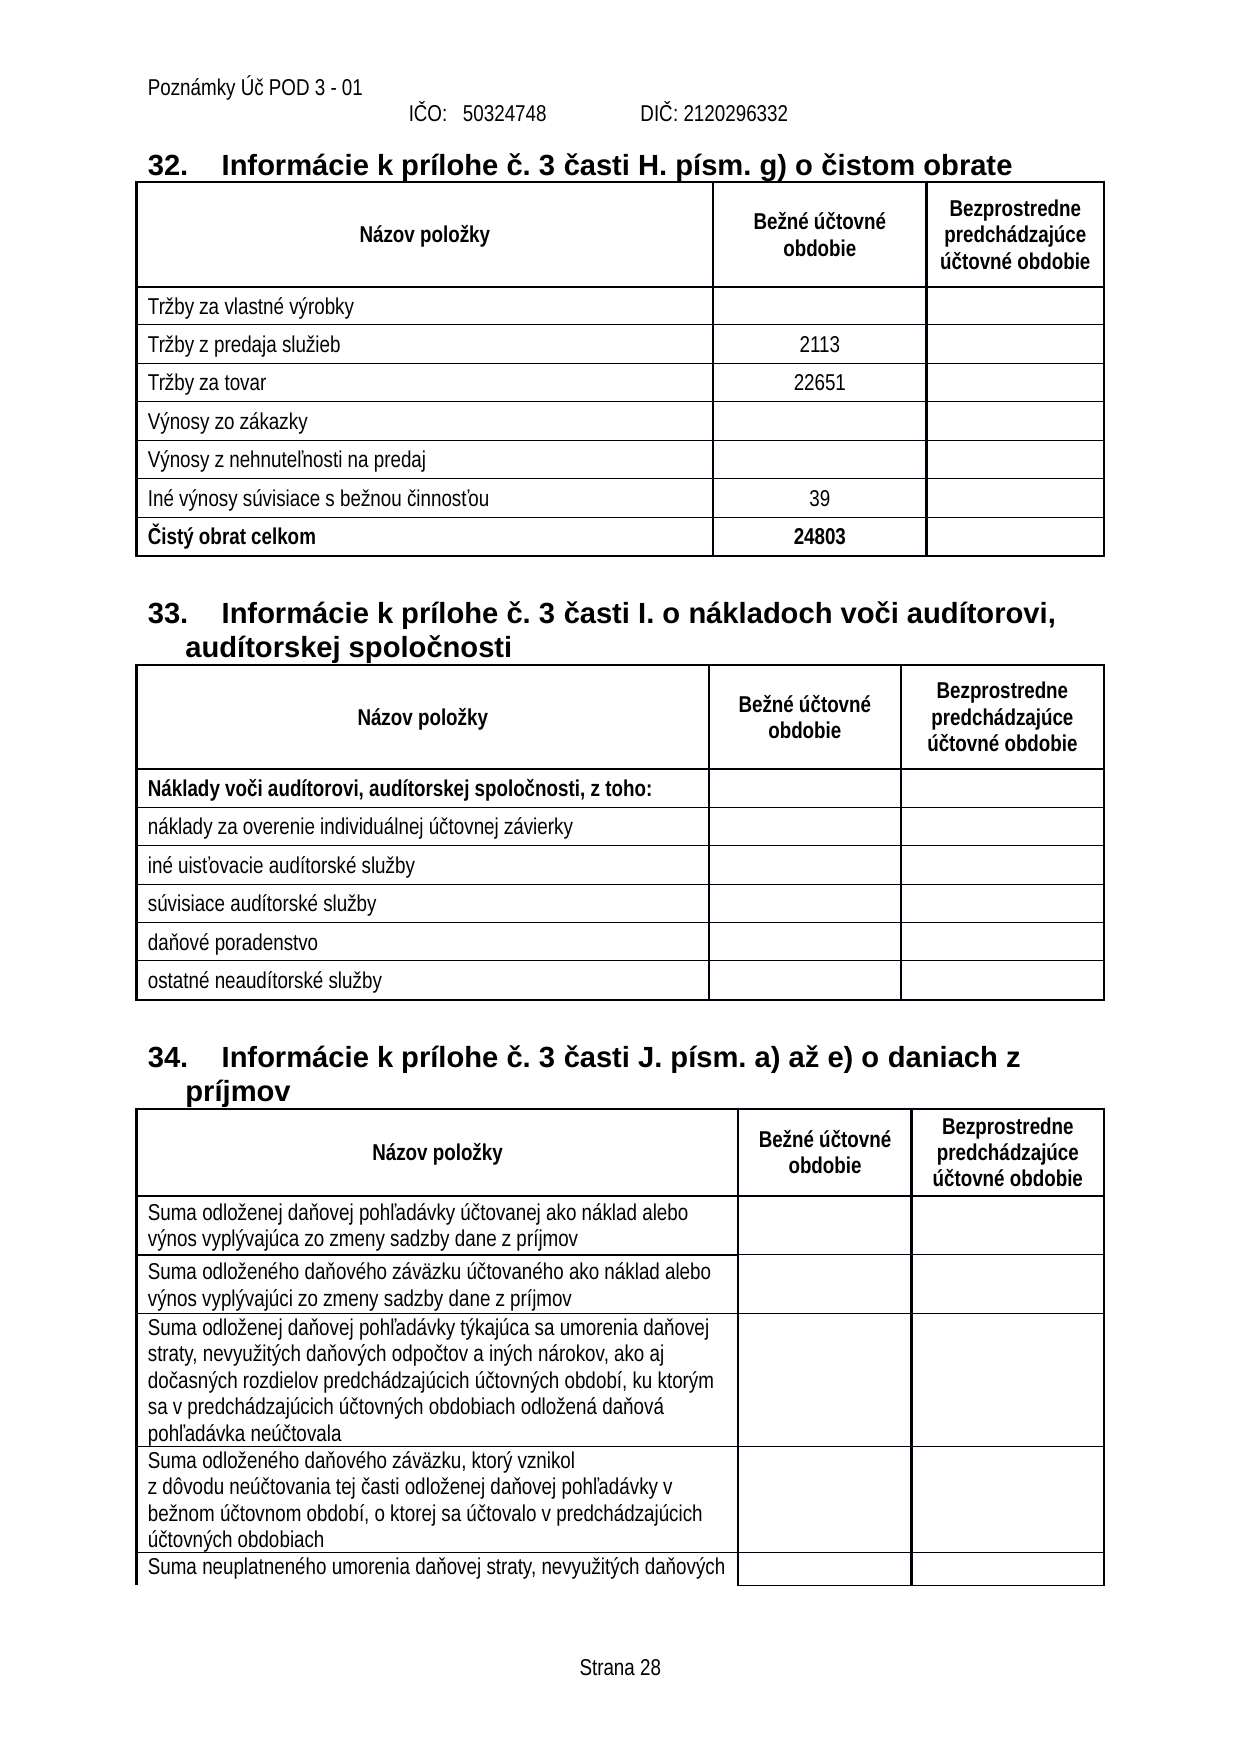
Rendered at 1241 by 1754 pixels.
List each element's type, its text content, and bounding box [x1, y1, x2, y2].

table_header Názov položky [138, 183, 712, 286]
table_cell Tržby z predaja služieb [138, 325, 712, 363]
table_cell [928, 402, 1103, 440]
table_cell [714, 288, 925, 324]
table_cell [902, 808, 1103, 845]
table_cell Suma odloženej daňovej pohľadávky týkajúca sa umorenia daňovej straty, nevyužitých daňových odpočtov a iných nárokov, ako aj dočasných rozdielov predchádzajúcich účtovných období, ku ktorým sa v predchádzajúcich účtovných obdobiach odložená daňová pohľadávka neúčtovala [138, 1314, 737, 1446]
table_cell [710, 808, 900, 845]
table_cell [739, 1447, 910, 1552]
table_cell [710, 846, 900, 883]
table_cell Iné výnosy súvisiace s bežnou činnosťou [138, 479, 712, 517]
table_cell Náklady voči audítorovi, audítorskej spoločnosti, z toho: [138, 770, 708, 807]
table_cell [913, 1553, 1103, 1585]
table_cell [928, 479, 1103, 517]
table_cell ostatné neaudítorské služby [138, 961, 708, 999]
table_header Bežné účtovné obdobie [739, 1110, 910, 1195]
table_cell [928, 364, 1103, 401]
table_cell Suma odloženého daňového záväzku účtovaného ako náklad alebo výnos vyplývajúci zo zmeny sadzby dane z príjmov [138, 1256, 737, 1313]
table_cell [913, 1447, 1103, 1552]
table_cell [710, 770, 900, 807]
table_cell [710, 885, 900, 922]
table_cell [902, 770, 1103, 807]
table_cell [739, 1197, 910, 1254]
table_cell iné uisťovacie audítorské služby [138, 846, 708, 883]
table_cell súvisiace audítorské služby [138, 885, 708, 922]
table_cell [928, 441, 1103, 478]
table_cell [928, 518, 1103, 555]
table_cell [902, 846, 1103, 883]
table_cell [739, 1314, 910, 1446]
table_cell [928, 325, 1103, 363]
table_cell Výnosy z nehnuteľnosti na predaj [138, 441, 712, 478]
table_cell [902, 923, 1103, 960]
table_cell 2113 [714, 325, 925, 363]
table_cell daňové poradenstvo [138, 923, 708, 960]
table_header Bezprostredne predchádzajúce účtovné obdobie [902, 666, 1103, 768]
table_cell [710, 923, 900, 960]
table_cell [913, 1255, 1103, 1313]
title Informácie k prílohe č. 3 časti J. písm. a) až e) o daniach z príjmov [148, 1040, 1092, 1107]
table_header Bežné účtovné obdobie [714, 183, 925, 286]
table_cell [902, 961, 1103, 999]
table_cell Tržby za vlastné výrobky [138, 288, 712, 324]
table_cell Výnosy zo zákazky [138, 402, 712, 440]
table_header Bezprostredne predchádzajúce účtovné obdobie [928, 183, 1103, 286]
table_cell Suma odloženej daňovej pohľadávky účtovanej ako náklad alebo výnos vyplývajúca zo zmeny sadzby dane z príjmov [138, 1197, 737, 1254]
title Informácie k prílohe č. 3 časti H. písm. g) o čistom obrate [148, 148, 1092, 181]
table_cell Tržby za tovar [138, 364, 712, 401]
table_cell Suma neuplatneného umorenia daňovej straty, nevyužitých daňových [138, 1553, 737, 1585]
table_cell [902, 885, 1103, 922]
table_header Bezprostredne predchádzajúce účtovné obdobie [913, 1110, 1103, 1195]
table_cell 22651 [714, 364, 925, 401]
table_cell [710, 961, 900, 999]
table_cell 24803 [714, 518, 925, 555]
table_header Názov položky [138, 666, 708, 768]
table_cell 39 [714, 479, 925, 517]
table_cell Čistý obrat celkom [138, 518, 712, 555]
table_cell [714, 402, 925, 440]
table_cell [913, 1314, 1103, 1446]
table_header Bežné účtovné obdobie [710, 666, 900, 768]
table_cell [739, 1553, 910, 1585]
table_header Názov položky [138, 1110, 737, 1195]
table_cell Suma odloženého daňového záväzku, ktorý vznikol z dôvodu neúčtovania tej časti odloženej daňovej pohľadávky v bežnom účtovnom období, o ktorej sa účtovalo v predchádzajúcich účtovných obdobiach [138, 1447, 737, 1552]
table_cell [913, 1197, 1103, 1254]
table_cell [739, 1255, 910, 1313]
table_cell náklady za overenie individuálnej účtovnej závierky [138, 808, 708, 845]
table_cell [714, 441, 925, 478]
table_cell [928, 288, 1103, 324]
title Informácie k prílohe č. 3 časti I. o nákladoch voči audítorovi, audítorskej spoločnosti [148, 596, 1092, 663]
